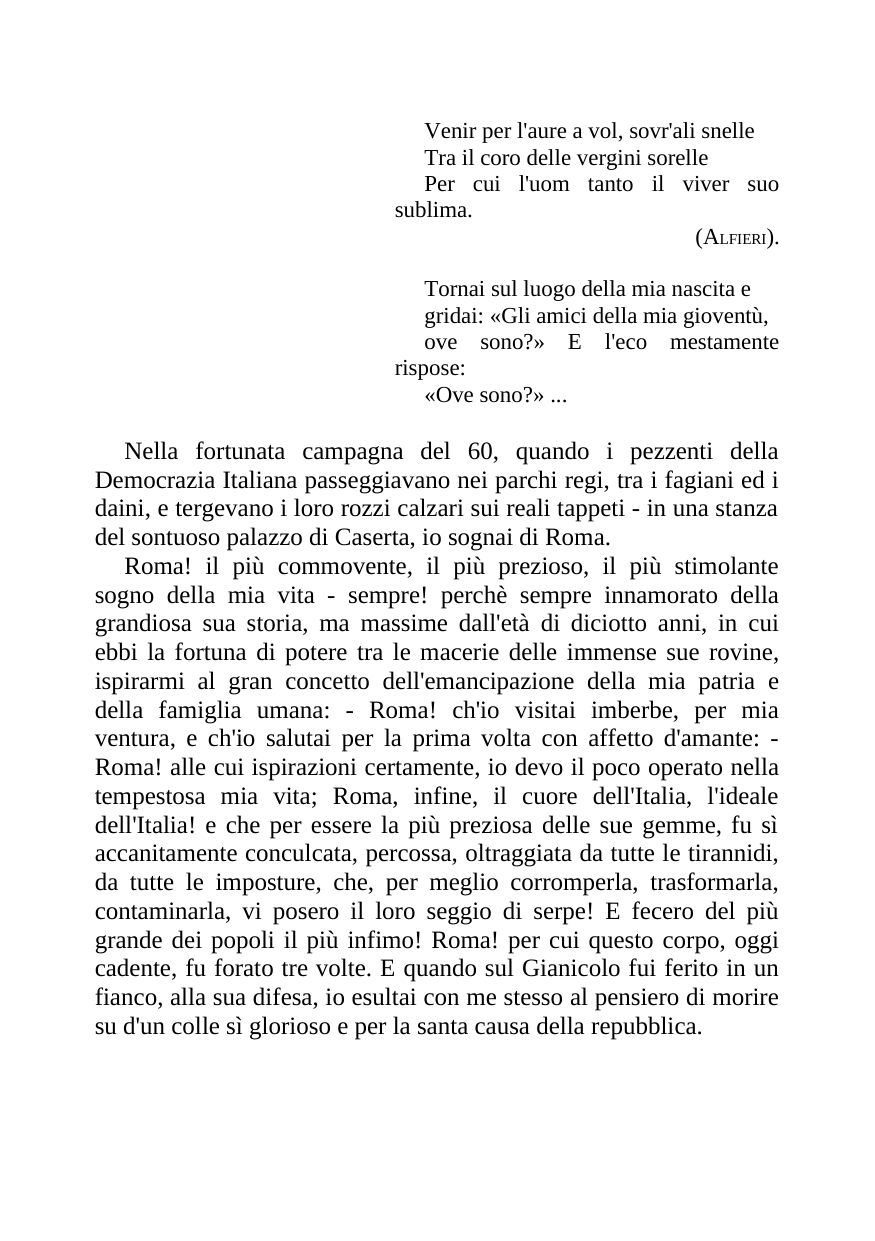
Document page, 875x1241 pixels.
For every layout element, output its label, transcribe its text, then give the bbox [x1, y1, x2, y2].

text Per cui l'uom tanto il viver suo sublima. [394, 170, 779, 223]
text gridai: «Gli amici della mia gioventù, [394, 302, 779, 328]
text Nella fortunata campagna del 60, quando i pezzenti della Democrazia Italiana passeggiavano nei parchi regi, tra i fagiani ed i daini, e tergevano i loro rozzi calzari sui reali tappeti - in una stanza del sontuoso palazzo di Caserta, io sognai di Roma. [94, 436, 779, 551]
text Venir per l'aure a vol, sovr'ali snelle [394, 117, 779, 144]
text «Ove sono?» ... [394, 381, 779, 407]
text ove sono?» E l'eco mestamente rispose: [394, 328, 779, 381]
text (Alfieri). [394, 223, 779, 249]
text Roma! il più commovente, il più prezioso, il più stimolante sogno della mia vita - sempre! perchè sempre innamorato della grandiosa sua storia, ma massime dall'età di diciotto anni, in cui ebbi la fortuna di potere tra le macerie delle immense sue rovine, ispirarmi al gran concetto dell'emancipazione della mia patria e della famiglia umana: - Roma! ch'io visitai imberbe, per mia ventura, e ch'io salutai per la prima volta con affetto d'amante: - Roma! alle cui ispirazioni certamente, io devo il poco operato nella tempestosa mia vita; Roma, infine, il cuore dell'Italia, l'ideale dell'Italia! e che per essere la più preziosa delle sue gemme, fu sì accanitamente conculcata, percossa, oltraggiata da tutte le tirannidi, da tutte le imposture, che, per meglio corromperla, trasformarla, contaminarla, vi posero il loro seggio di serpe! E fecero del più grande dei popoli il più infimo! Roma! per cui questo corpo, oggi cadente, fu forato tre volte. E quando sul Gianicolo fui ferito in un fianco, alla sua difesa, io esultai con me stesso al pensiero di morire su d'un colle sì glorioso e per la santa causa della repubblica. [94, 551, 779, 1040]
text Tra il coro delle vergini sorelle [394, 144, 779, 170]
text Tornai sul luogo della mia nascita e [394, 275, 779, 302]
